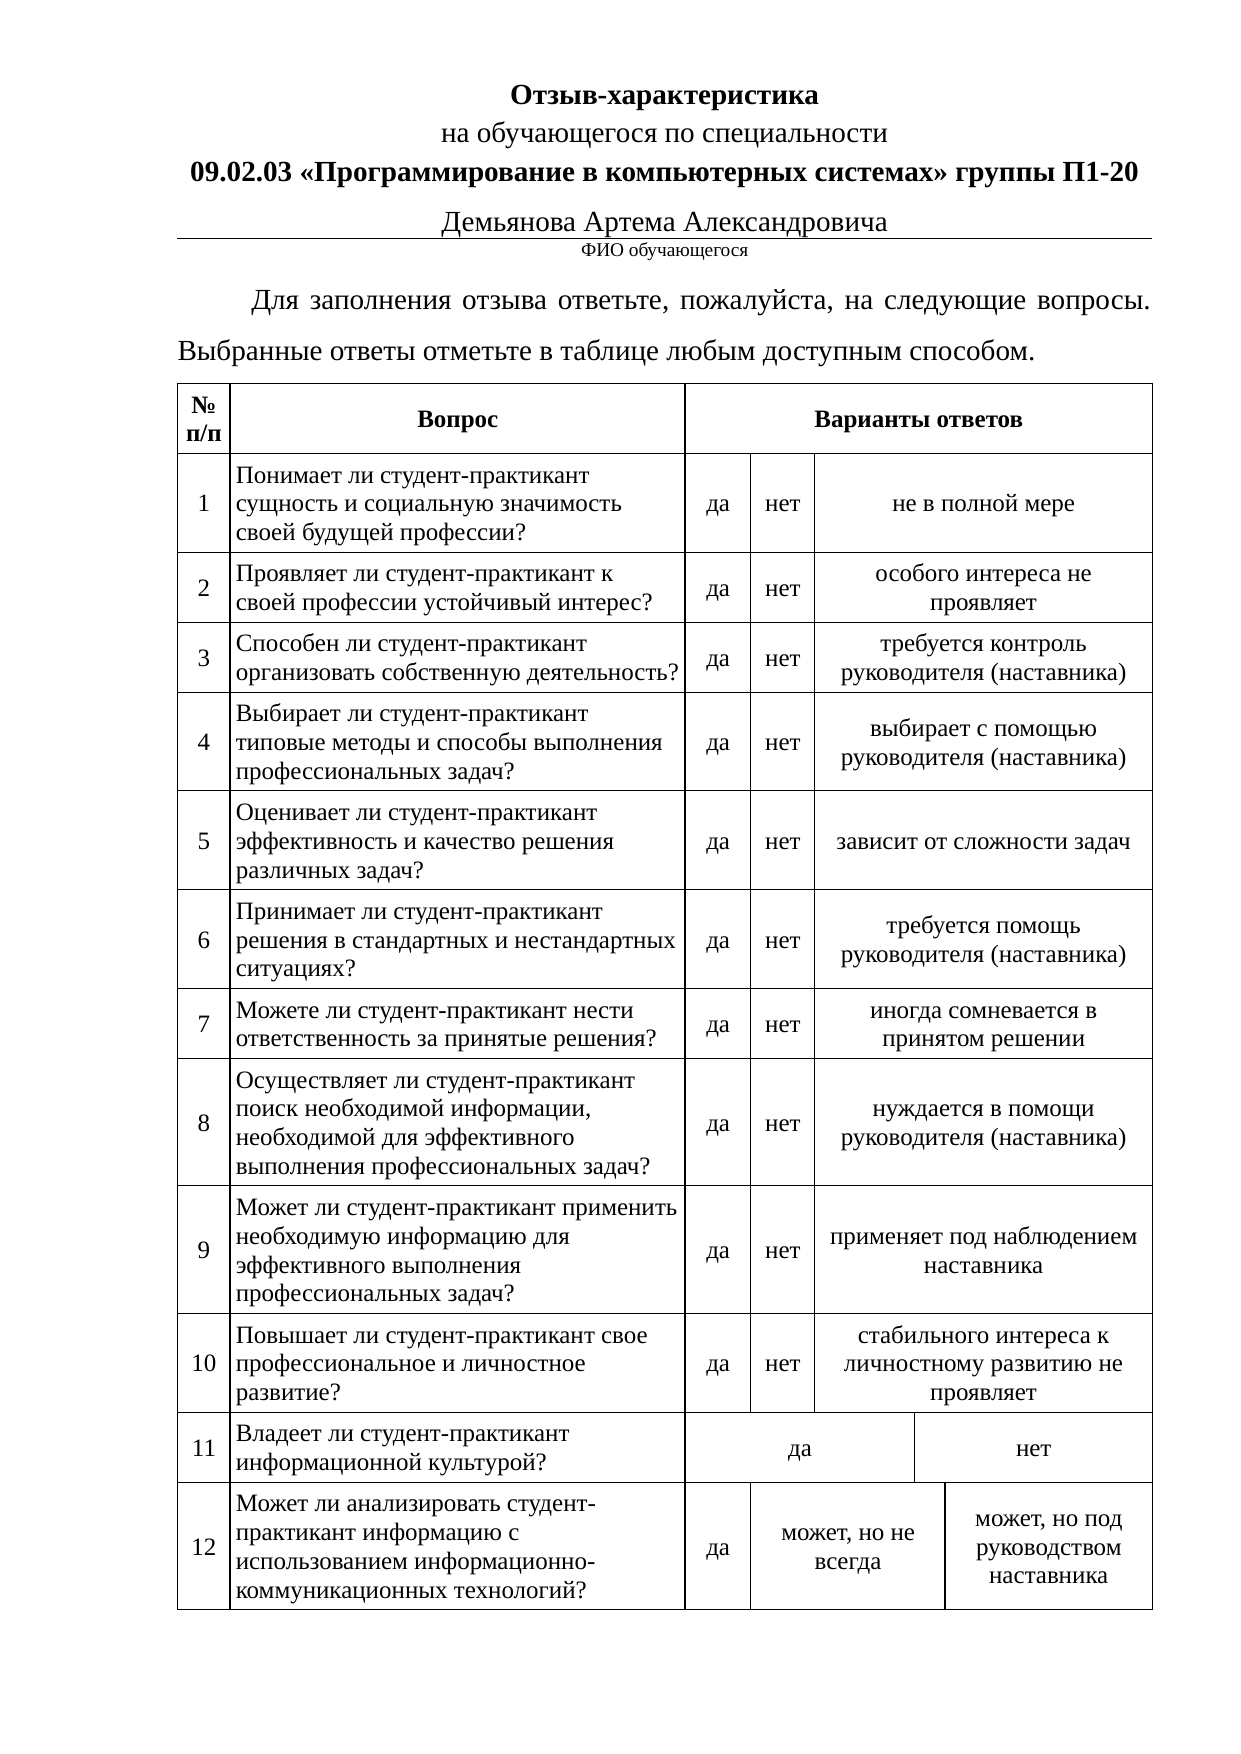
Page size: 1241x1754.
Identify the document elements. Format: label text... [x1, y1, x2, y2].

table_cell нет [751, 890, 814, 988]
table_cell выбирает с помощью руководителя (наставника) [815, 693, 1152, 790]
table_cell да [686, 890, 750, 988]
text ФИО обучающегося [177, 239, 1152, 277]
table_cell Выбирает ли студент-практикант типовые методы и способы выполнения профессиональных задач? [231, 693, 684, 790]
table_cell 6 [178, 890, 229, 988]
table_cell нет [751, 693, 814, 790]
table_cell нуждается в помощи руководителя (наставника) [815, 1059, 1152, 1185]
table_cell Владеет ли студент-практикант информационной культурой? [231, 1413, 684, 1482]
table_cell Может ли студент-практикант применить необходимую информацию для эффективного выполнения профессиональных задач? [231, 1186, 684, 1313]
table_cell нет [751, 989, 814, 1058]
table_cell да [686, 791, 750, 889]
table_cell да [686, 1059, 750, 1185]
table_cell Способен ли студент-практикант организовать собственную деятельность? [231, 623, 684, 692]
table_cell 4 [178, 693, 229, 790]
table_cell применяет под наблюдением наставника [815, 1186, 1152, 1313]
table_cell Осуществляет ли студент-практикант поиск необходимой информации, необходимой для эффективного выполнения профессиональных задач? [231, 1059, 684, 1185]
table_cell 11 [178, 1413, 229, 1482]
text 09.02.03 «Программирование в компьютерных системах» группы П1-20 [177, 154, 1152, 187]
table_header Варианты ответов [686, 384, 1152, 453]
table_cell нет [751, 791, 814, 889]
table_cell да [686, 693, 750, 790]
table_cell да [686, 1413, 914, 1482]
table_cell да [686, 1186, 750, 1313]
table_header Вопрос [231, 384, 684, 453]
table_cell особого интереса не проявляет [815, 553, 1152, 622]
table_cell иногда сомневается в принятом решении [815, 989, 1152, 1058]
table_cell нет [751, 1314, 814, 1412]
table_cell нет [751, 1186, 814, 1313]
table_cell не в полной мере [815, 454, 1152, 552]
table_cell 3 [178, 623, 229, 692]
table_header № п/п [178, 384, 229, 453]
table_cell да [686, 454, 750, 552]
table_cell Можете ли студент-практикант нести ответственность за принятые решения? [231, 989, 684, 1058]
table_cell 7 [178, 989, 229, 1058]
table_cell нет [751, 454, 814, 552]
table_cell да [686, 1483, 750, 1609]
text Для заполнения отзыва ответьте, пожалуйста, на следующие вопросы. Выбранные ответы отметьте в таблице любым доступным способом. [177, 282, 1152, 366]
table_cell 8 [178, 1059, 229, 1185]
table_cell Проявляет ли студент-практикант к своей профессии устойчивый интерес? [231, 553, 684, 622]
table_cell Может ли анализировать студент-практикант информацию с использованием информационно-коммуникационных технологий? [231, 1483, 684, 1609]
table_cell 2 [178, 553, 229, 622]
table_cell 12 [178, 1483, 229, 1609]
text Отзыв-характеристика [177, 77, 1152, 110]
table_cell нет [751, 1059, 814, 1185]
table_cell 5 [178, 791, 229, 889]
table_cell да [686, 553, 750, 622]
table_cell может, но не всегда [751, 1483, 944, 1609]
text Демьянова Артема Александровича [177, 204, 1152, 238]
table_cell Повышает ли студент-практикант свое профессиональное и личностное развитие? [231, 1314, 684, 1412]
table_cell да [686, 1314, 750, 1412]
table_cell нет [915, 1413, 1152, 1482]
table_cell нет [751, 623, 814, 692]
table_cell 1 [178, 454, 229, 552]
text на обучающегося по специальности [177, 115, 1152, 149]
table_cell да [686, 989, 750, 1058]
table_cell Понимает ли студент-практикант сущность и социальную значимость своей будущей профессии? [231, 454, 684, 552]
table_cell нет [751, 553, 814, 622]
table_cell требуется контроль руководителя (наставника) [815, 623, 1152, 692]
table_cell Принимает ли студент-практикант решения в стандартных и нестандартных ситуациях? [231, 890, 684, 988]
table_cell зависит от сложности задач [815, 791, 1152, 889]
table_cell да [686, 623, 750, 692]
table_cell требуется помощь руководителя (наставника) [815, 890, 1152, 988]
table_cell Оценивает ли студент-практикант эффективность и качество решения различных задач? [231, 791, 684, 889]
table_cell 9 [178, 1186, 229, 1313]
table_cell стабильного интереса к личностному развитию не проявляет [815, 1314, 1152, 1412]
table_cell 10 [178, 1314, 229, 1412]
table_cell может, но под руководством наставника [946, 1483, 1152, 1609]
